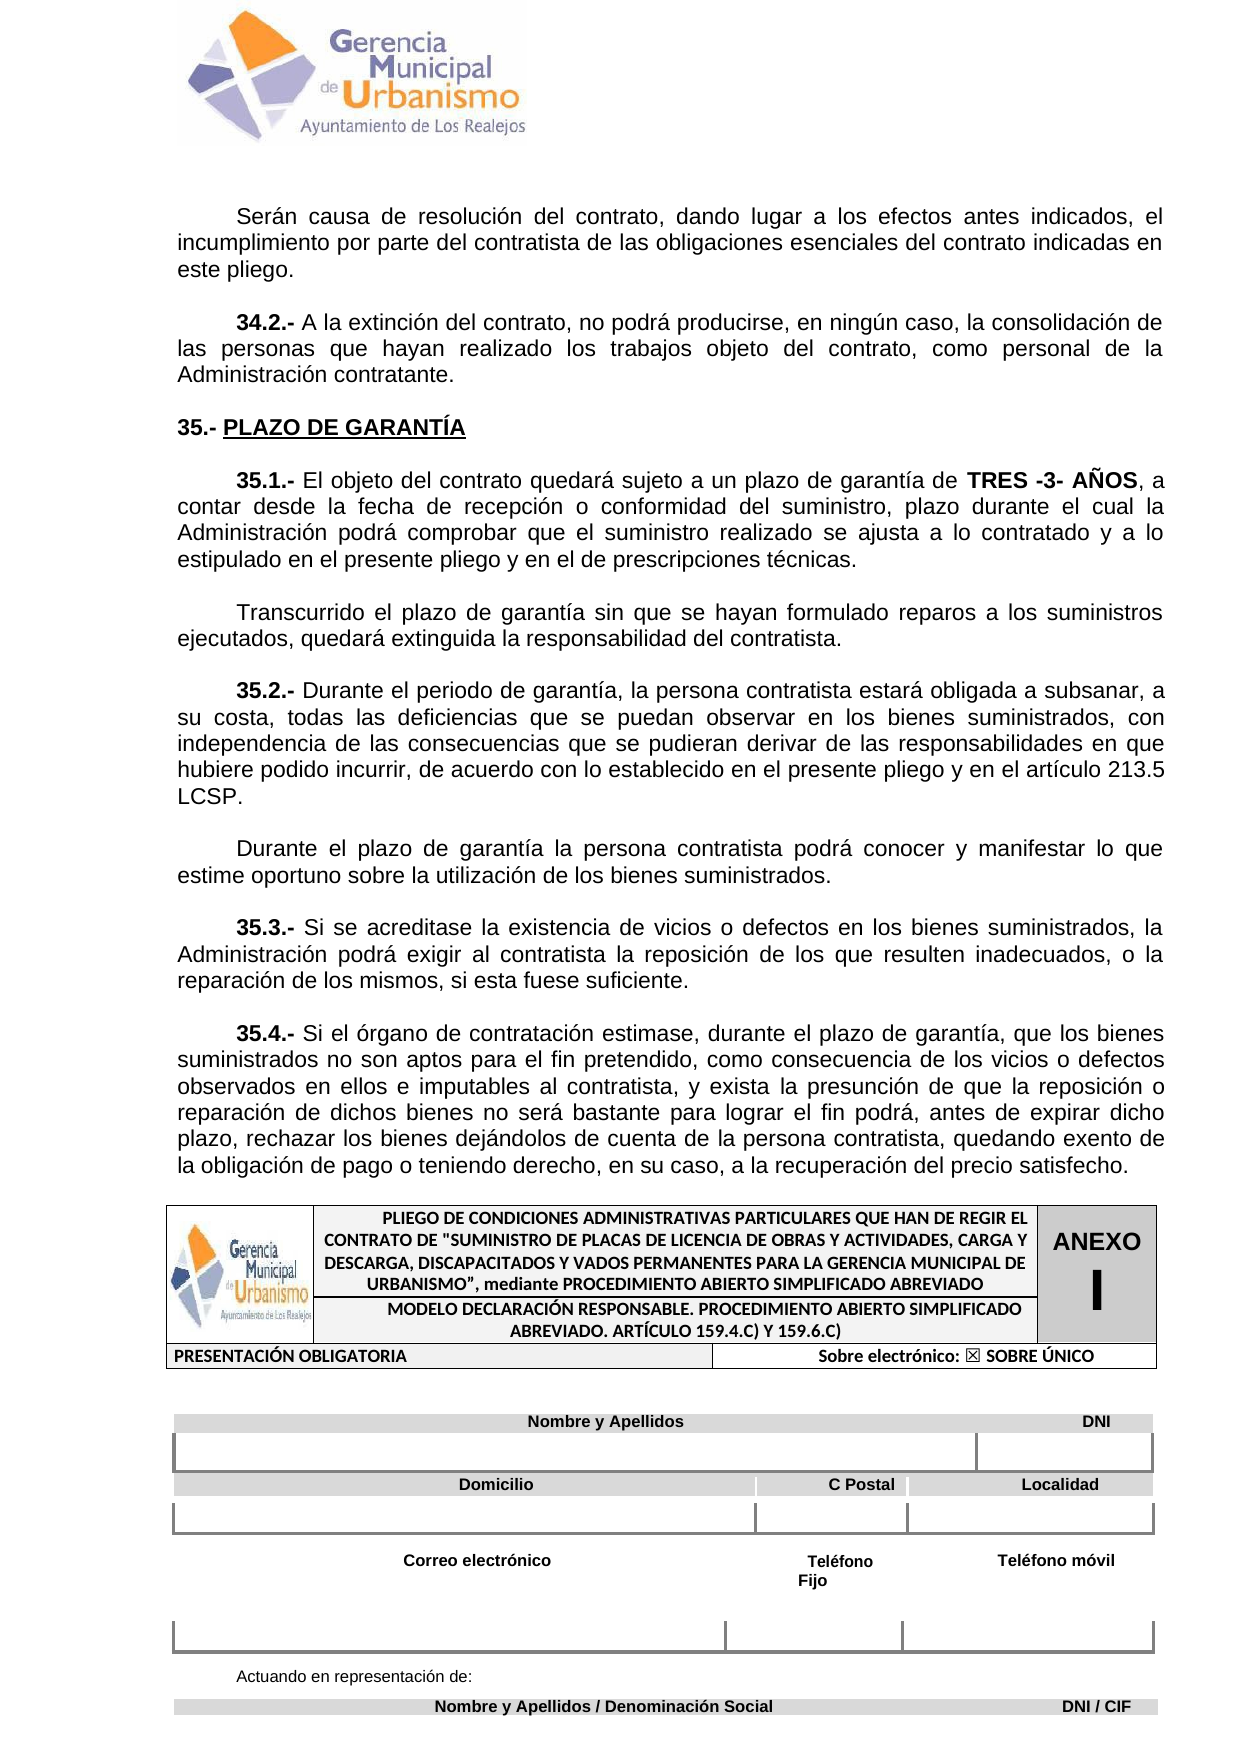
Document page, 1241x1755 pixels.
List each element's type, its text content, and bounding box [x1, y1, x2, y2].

table_header Nombre y Apellidos [174, 1414, 976, 1433]
table_cell [978, 1433, 1151, 1470]
text Transcurrido el plazo de garantía sin que se hayan formulado reparos a los suministros ejecutados, quedará extinguida la responsabilidad del contratista. [177, 598, 1164, 651]
table_header [167, 1206, 313, 1342]
subtitle 35.- PLAZO DE GARANTÍA [177, 414, 1207, 440]
text Teléfono Fijo [798, 1552, 900, 1590]
table_cell Localidad [909, 1477, 1153, 1496]
text Teléfono móvil [997, 1552, 1151, 1571]
text 35.1.- El objeto del contrato quedará sujeto a un plazo de garantía de TRES -3- AÑOS, a contar desde la fecha de recepción o conformidad del suministro, plazo durante el cual la Administración podrá comprobar que el suministro realizado se ajusta a lo contratado y a lo estipulado en el presente pliego y en el de prescripciones técnicas. [177, 467, 1165, 572]
table_header [175, 1621, 724, 1650]
table_header PLIEGO DE CONDICIONES ADMINISTRATIVAS PARTICULARES QUE HAN DE REGIR EL CONTRATO DE "SUMINISTRO DE PLACAS DE LICENCIA DE OBRAS Y ACTIVIDADES, CARGA Y DESCARGA, DISCAPACITADOS Y VADOS PERMANENTES PARA LA GERENCIA MUNICIPAL DE URBANISMO”, mediante PROCEDIMIENTO ABIERTO SIMPLIFICADO ABREVIADO [314, 1206, 1037, 1296]
table_header [757, 1503, 906, 1532]
text Serán causa de resolución del contrato, dando lugar a los efectos antes indicados, el incumplimiento por parte del contratista de las obligaciones esenciales del contrato indicadas en este pliego. [177, 203, 1164, 282]
text Correo electrónico [403, 1552, 723, 1571]
table_header ANEXO I [1038, 1206, 1156, 1342]
table_cell MODELO DECLARACIÓN RESPONSABLE. PROCEDIMIENTO ABIERTO SIMPLIFICADO ABREVIADO. ARTÍCULO 159.4.C) Y 159.6.C) [314, 1298, 1037, 1342]
table_header [727, 1621, 901, 1650]
table_cell Sobre electrónico: ☒ SOBRE ÚNICO [713, 1344, 1156, 1368]
table_header [175, 1503, 754, 1532]
text 35.4.- Si el órgano de contratación estimase, durante el plazo de garantía, que los bienes suministrados no son aptos para el fin pretendido, como consecuencia de los vicios o defectos observados en ellos e imputables al contratista, y exista la presunción de que la reposición o reparación de dichos bienes no será bastante para lograr el fin podrá, antes de expirar dicho plazo, rechazar los bienes dejándolos de cuenta de la persona contratista, quedando exento de la obligación de pago o teniendo derecho, en su caso, a la recuperación del precio satisfecho. [177, 1020, 1165, 1178]
table_cell [174, 1473, 1153, 1477]
table_header [909, 1503, 1152, 1532]
text 35.3.- Si se acreditase la existencia de vicios o defectos en los bienes suministrados, la Administración podrá exigir al contratista la reposición de los que resulten inadecuados, o la reparación de los mismos, si esta fuese suficiente. [177, 914, 1164, 993]
text Actuando en representación de: [236, 1667, 1207, 1686]
table_header DNI [976, 1414, 1153, 1433]
table_cell C Postal [757, 1477, 906, 1496]
table_cell [176, 1433, 975, 1470]
table_cell PRESENTACIÓN OBLIGATORIA [167, 1344, 712, 1368]
table_header [904, 1621, 1152, 1650]
text 34.2.- A la extinción del contrato, no podrá producirse, en ningún caso, la consolidación de las personas que hayan realizado los trabajos objeto del contrato, como personal de la Administración contratante. [177, 308, 1164, 388]
table_cell Domicilio [174, 1477, 755, 1496]
table_header Nombre y Apellidos / Denominación Social [174, 1699, 979, 1715]
text Durante el plazo de garantía la persona contratista podrá conocer y manifestar lo que estime oportuno sobre la utilización de los bienes suministrados. [177, 835, 1164, 888]
text 35.2.- Durante el periodo de garantía, la persona contratista estará obligada a subsanar, a su costa, todas las deficiencias que se puedan observar en los bienes suministrados, con independencia de las consecuencias que se pudieran derivar de las responsabilidades en que hubiere podido incurrir, de acuerdo con lo establecido en el presente pliego y en el artículo 213.5 LCSP. [177, 677, 1166, 809]
table_header DNI / CIF [979, 1699, 1158, 1715]
